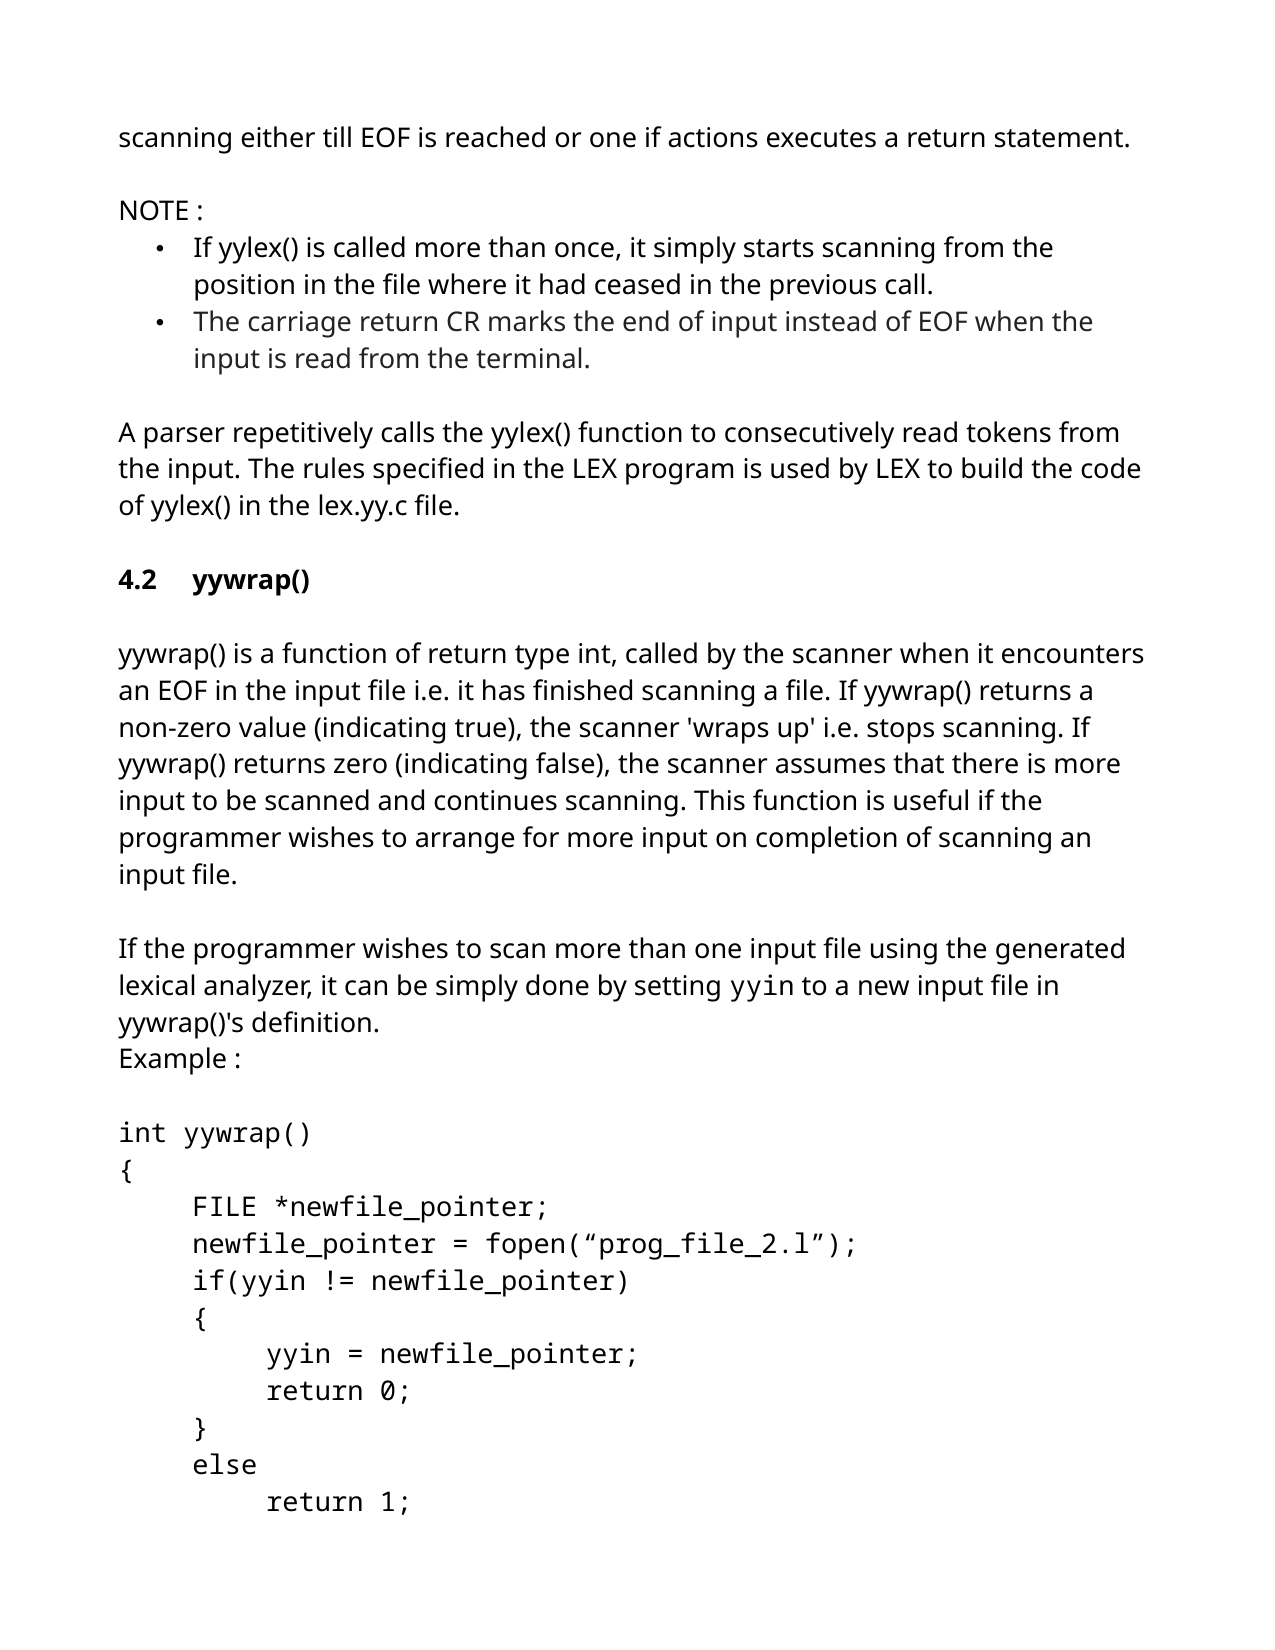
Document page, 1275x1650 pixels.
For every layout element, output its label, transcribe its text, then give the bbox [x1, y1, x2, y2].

text else [118, 1446, 1157, 1482]
list The carriage return CR marks the end of input instead of EOF when the input is read from the terminal. [156, 302, 1157, 376]
text return 0; [118, 1372, 1157, 1409]
text yyin = newfile_pointer; [118, 1335, 1157, 1372]
text FILE *newfile_pointer; [118, 1187, 1157, 1224]
text NOTE : [118, 192, 1157, 229]
text If the programmer wishes to scan more than one input file using the generated lexical analyzer, it can be simply done by setting yyin to a new input file in yywrap()'s definition. [118, 929, 1157, 1040]
text yywrap() is a function of return type int, called by the scanner when it encounters an EOF in the input file i.e. it has finished scanning a file. If yywrap() returns a non-zero value (indicating true), the scanner 'wraps up' i.e. stops scanning. If yywrap() returns zero (indicating false), the scanner assumes that there is more input to be scanned and continues scanning. This function is useful if the programmer wishes to arrange for more input on completion of scanning an input file. [118, 634, 1157, 892]
text return 1; [118, 1482, 1157, 1519]
text 4.2 yywrap() [118, 561, 1157, 597]
list If yylex() is called more than once, it simply starts scanning from the position in the file where it had ceased in the previous call. [156, 229, 1157, 302]
text Example : [118, 1040, 1157, 1077]
text scanning either till EOF is reached or one if actions executes a return statement. [118, 118, 1157, 155]
text { [118, 1298, 1157, 1335]
text newfile_pointer = fopen(“prog_file_2.l”); [118, 1224, 1157, 1261]
text A parser repetitively calls the yylex() function to consecutively read tokens from the input. The rules specified in the LEX program is used by LEX to build the code of yylex() in the lex.yy.c file. [118, 413, 1157, 524]
text } [118, 1409, 1157, 1446]
text { [118, 1151, 1157, 1187]
text if(yyin != newfile_pointer) [118, 1261, 1157, 1298]
text int yywrap() [118, 1114, 1157, 1151]
